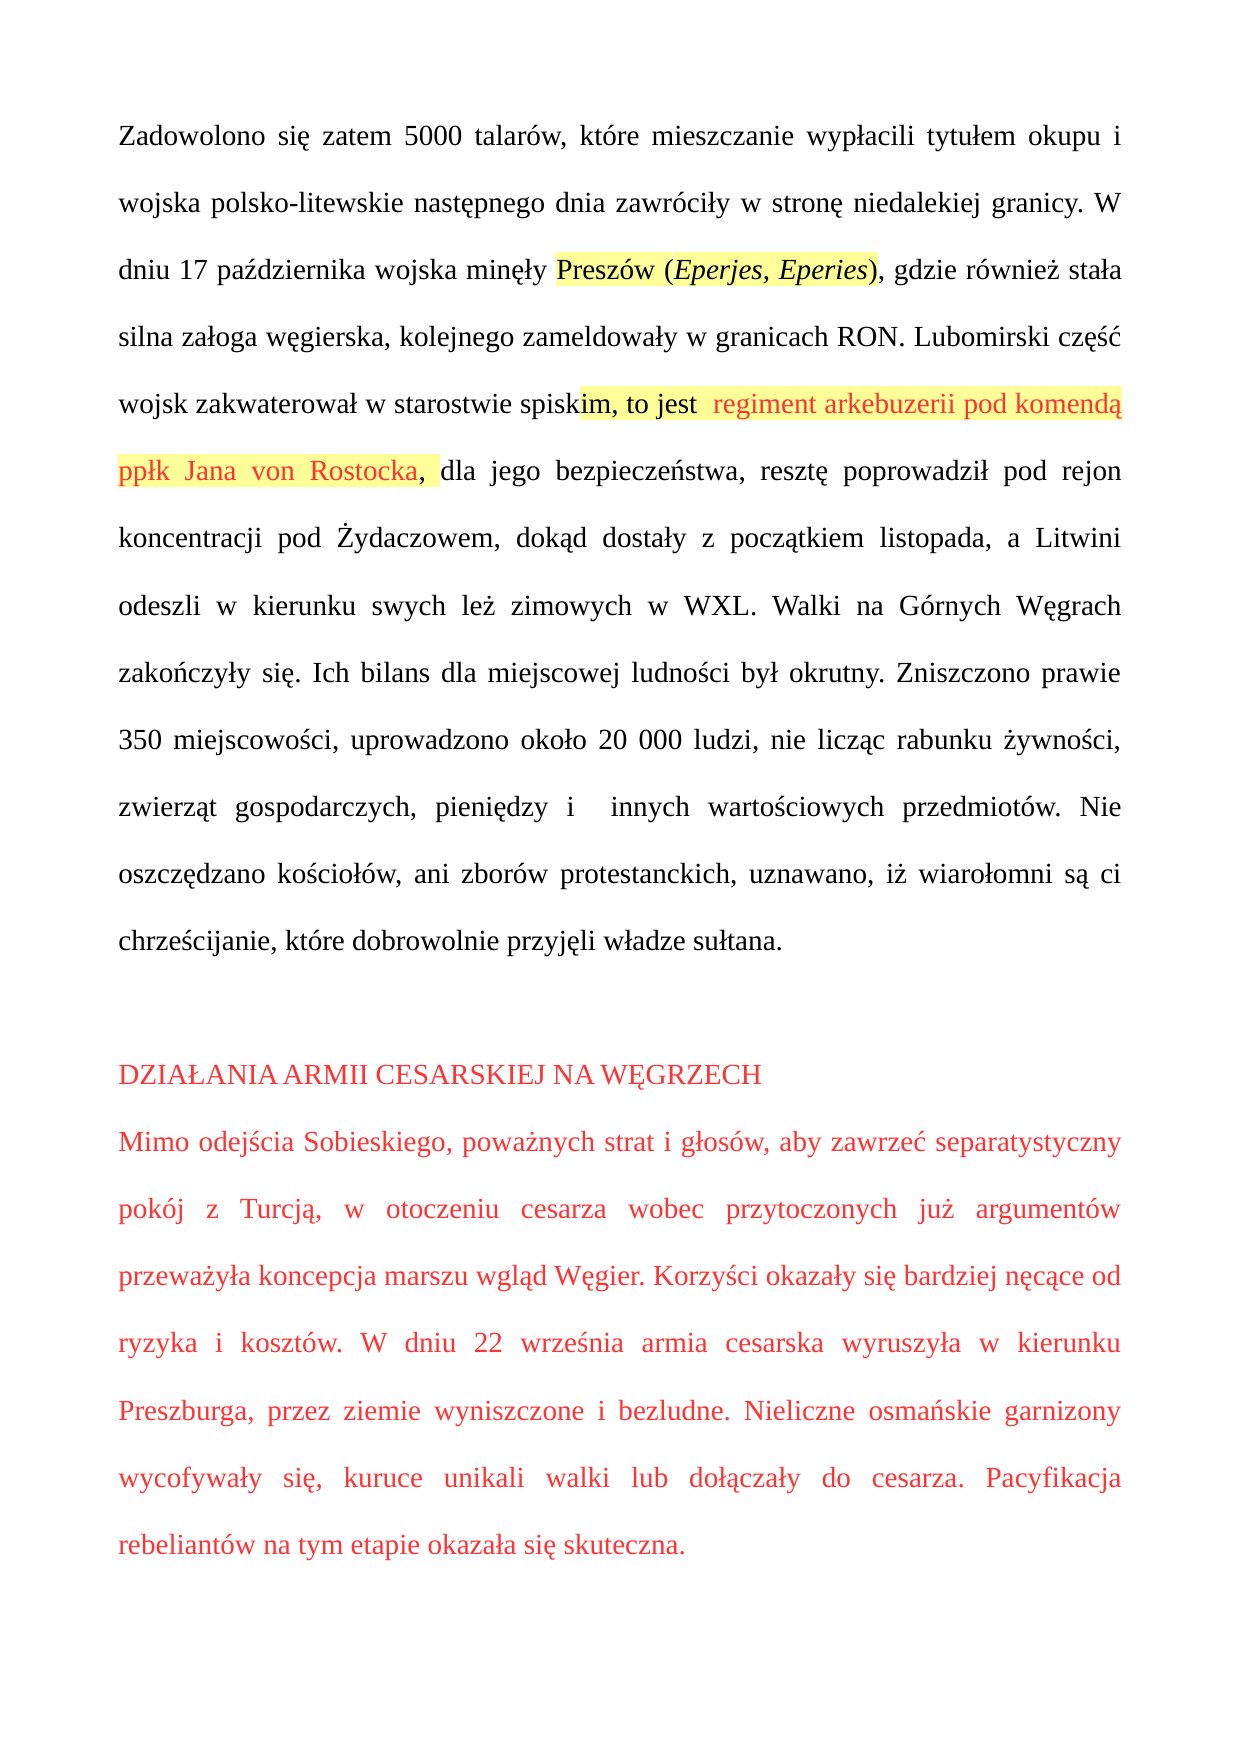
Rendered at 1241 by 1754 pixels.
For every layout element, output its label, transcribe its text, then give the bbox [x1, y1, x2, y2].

text Zadowolono się zatem 5000 talarów, które mieszczanie wypłacili tytułem okupu i wojska polsko-litewskie następnego dnia zawróciły w stronę niedalekiej granicy. W dniu 17 października wojska minęły Preszów (Eperjes, Eperies), gdzie również stała silna załoga węgierska, kolejnego zameldowały w granicach RON. Lubomirski część wojsk zakwaterował w starostwie spiskim, to jest regiment arkebuzerii pod komendą ppłk Jana von Rostocka, dla jego bezpieczeństwa, resztę poprowadził pod rejon koncentracji pod Żydaczowem, dokąd dostały z początkiem listopada, a Litwini odeszli w kierunku swych leż zimowych w WXL. Walki na Górnych Węgrach zakończyły się. Ich bilans dla miejscowej ludności był okrutny. Zniszczono prawie 350 miejscowości, uprowadzono około 20 000 ludzi, nie licząc rabunku żywności, zwierząt gospodarczych, pieniędzy i innych wartościowych przedmiotów. Nie oszczędzano kościołów, ani zborów protestanckich, uznawano, iż wiarołomni są ci chrześcijanie, które dobrowolnie przyjęli władze sułtana. [118, 118, 1122, 957]
text DZIAŁANIA ARMII CESARSKIEJ NA WĘGRZECH [118, 1057, 1122, 1091]
text Mimo odejścia Sobieskiego, poważnych strat i głosów, aby zawrzeć separatystyczny pokój z Turcją, w otoczeniu cesarza wobec przytoczonych już argumentów przeważyła koncepcja marszu wgląd Węgier. Korzyści okazały się bardziej nęcące od ryzyka i kosztów. W dniu 22 września armia cesarska wyruszyła w kierunku Preszburga, przez ziemie wyniszczone i bezludne. Nieliczne osmańskie garnizony wycofywały się, kuruce unikali walki lub dołączały do cesarza. Pacyfikacja rebeliantów na tym etapie okazała się skuteczna. [118, 1124, 1122, 1560]
